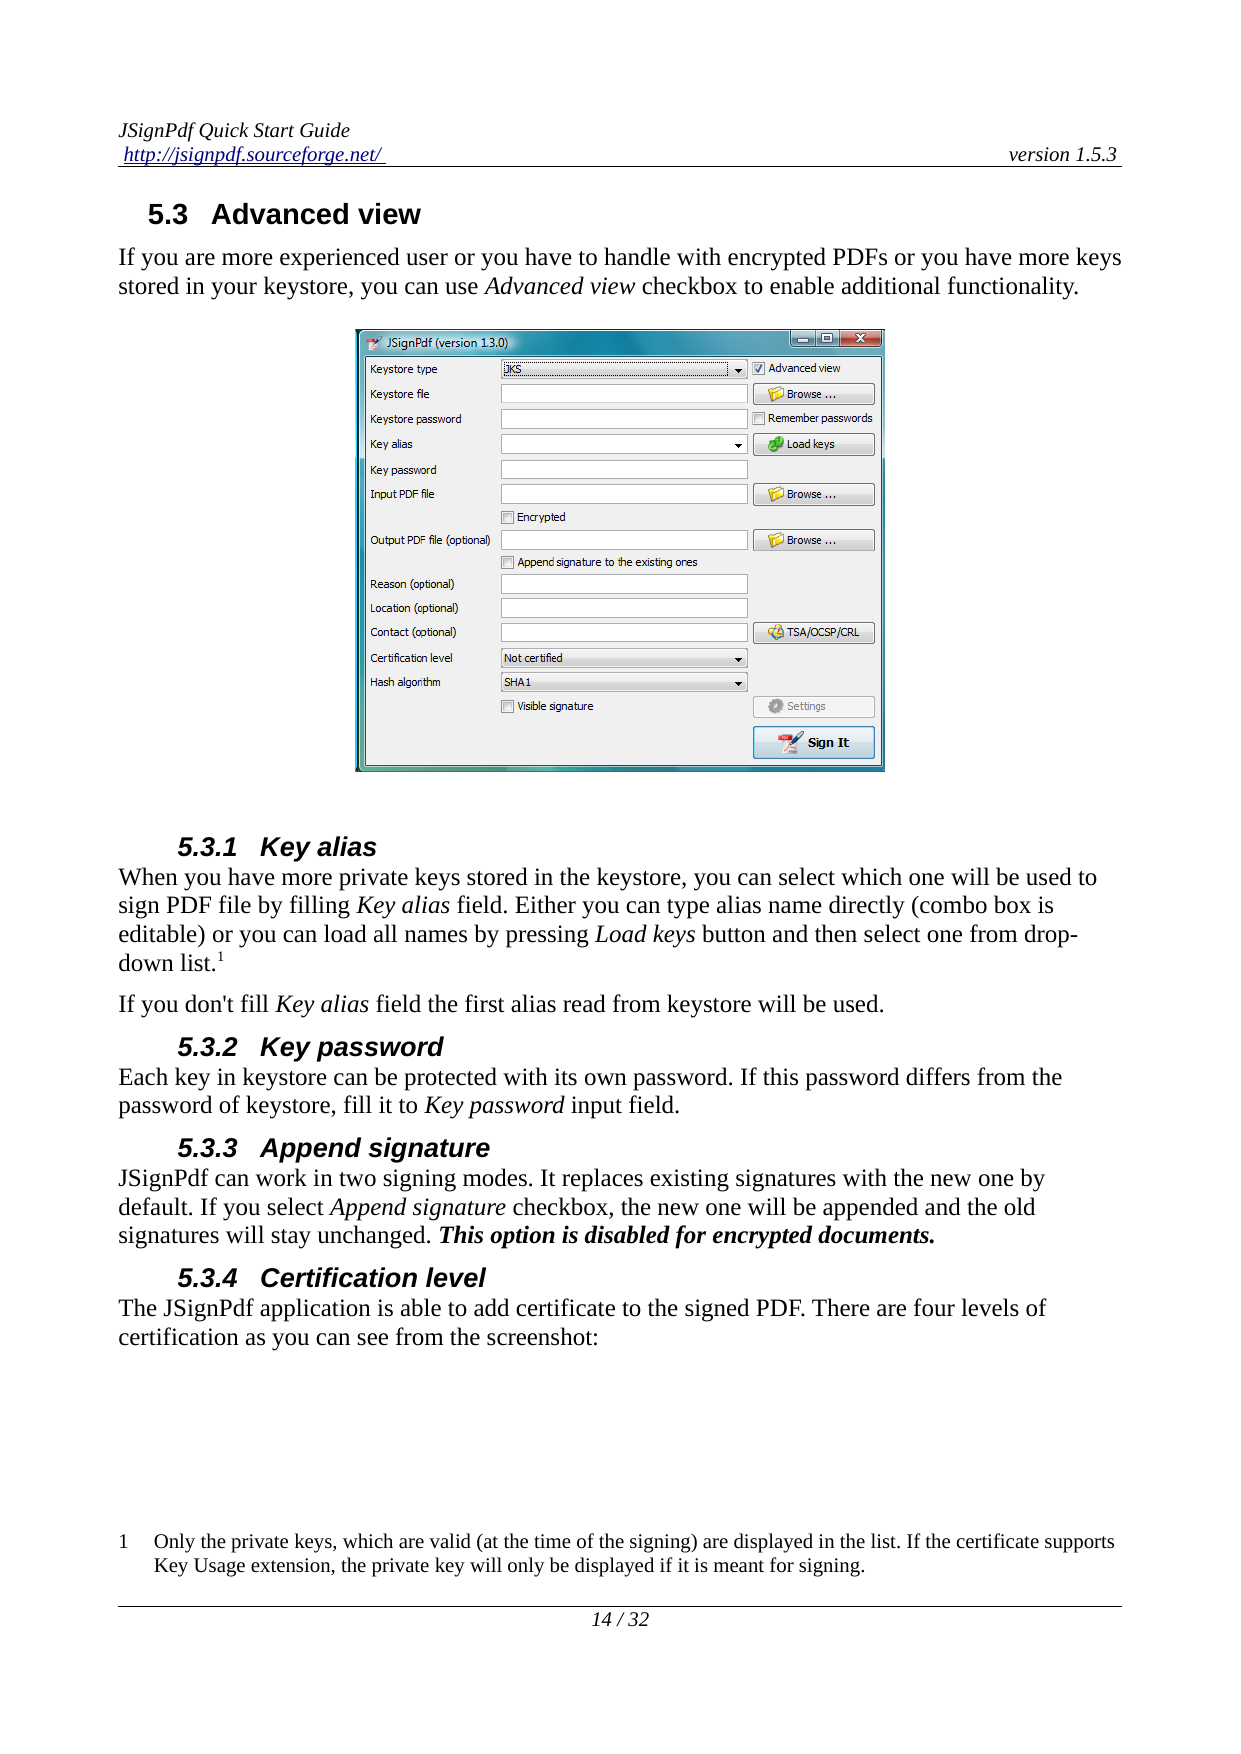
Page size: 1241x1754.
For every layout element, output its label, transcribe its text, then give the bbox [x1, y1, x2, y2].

text The JSignPdf application is able to add certificate to the signed PDF. There are four levels of certification as you can see from the screenshot: [118, 1293, 1122, 1351]
subtitle Advanced view [148, 197, 1116, 230]
subtitle Key alias [177, 831, 1122, 862]
picture [355, 329, 885, 772]
text When you have more private keys stored in the keystore, you can select which one will be used to sign PDF file by filling Key alias field. Either you can type alias name directly (combo box is editable) or you can load all names by pressing Load keys button and then select one from drop-down list. [118, 862, 1122, 977]
subtitle Append signature [177, 1132, 1122, 1163]
text JSignPdf can work in two signing modes. It replaces existing signatures with the new one by default. If you select Append signature checkbox, the new one will be appended and the old signatures will stay unchanged. This option is disabled for encrypted documents. [118, 1163, 1122, 1249]
text If you don't fill Key alias field the first alias read from keystore will be used. [118, 989, 1122, 1018]
text Each key in keystore can be protected with its own password. If this password differs from the password of keystore, fill it to Key password input field. [118, 1062, 1122, 1119]
text If you are more experienced user or you have to handle with encrypted PDFs or you have more keys stored in your keystore, you can use Advanced view checkbox to enable additional functionality. [118, 242, 1122, 299]
subtitle Certification level [177, 1262, 1122, 1293]
subtitle Key password [177, 1031, 1122, 1062]
text Only the private keys, which are valid (at the time of the signing) are displayed in the list. If the certificate supports Key Usage extension, the private key will only be displayed if it is meant for signing. [118, 1529, 1122, 1577]
